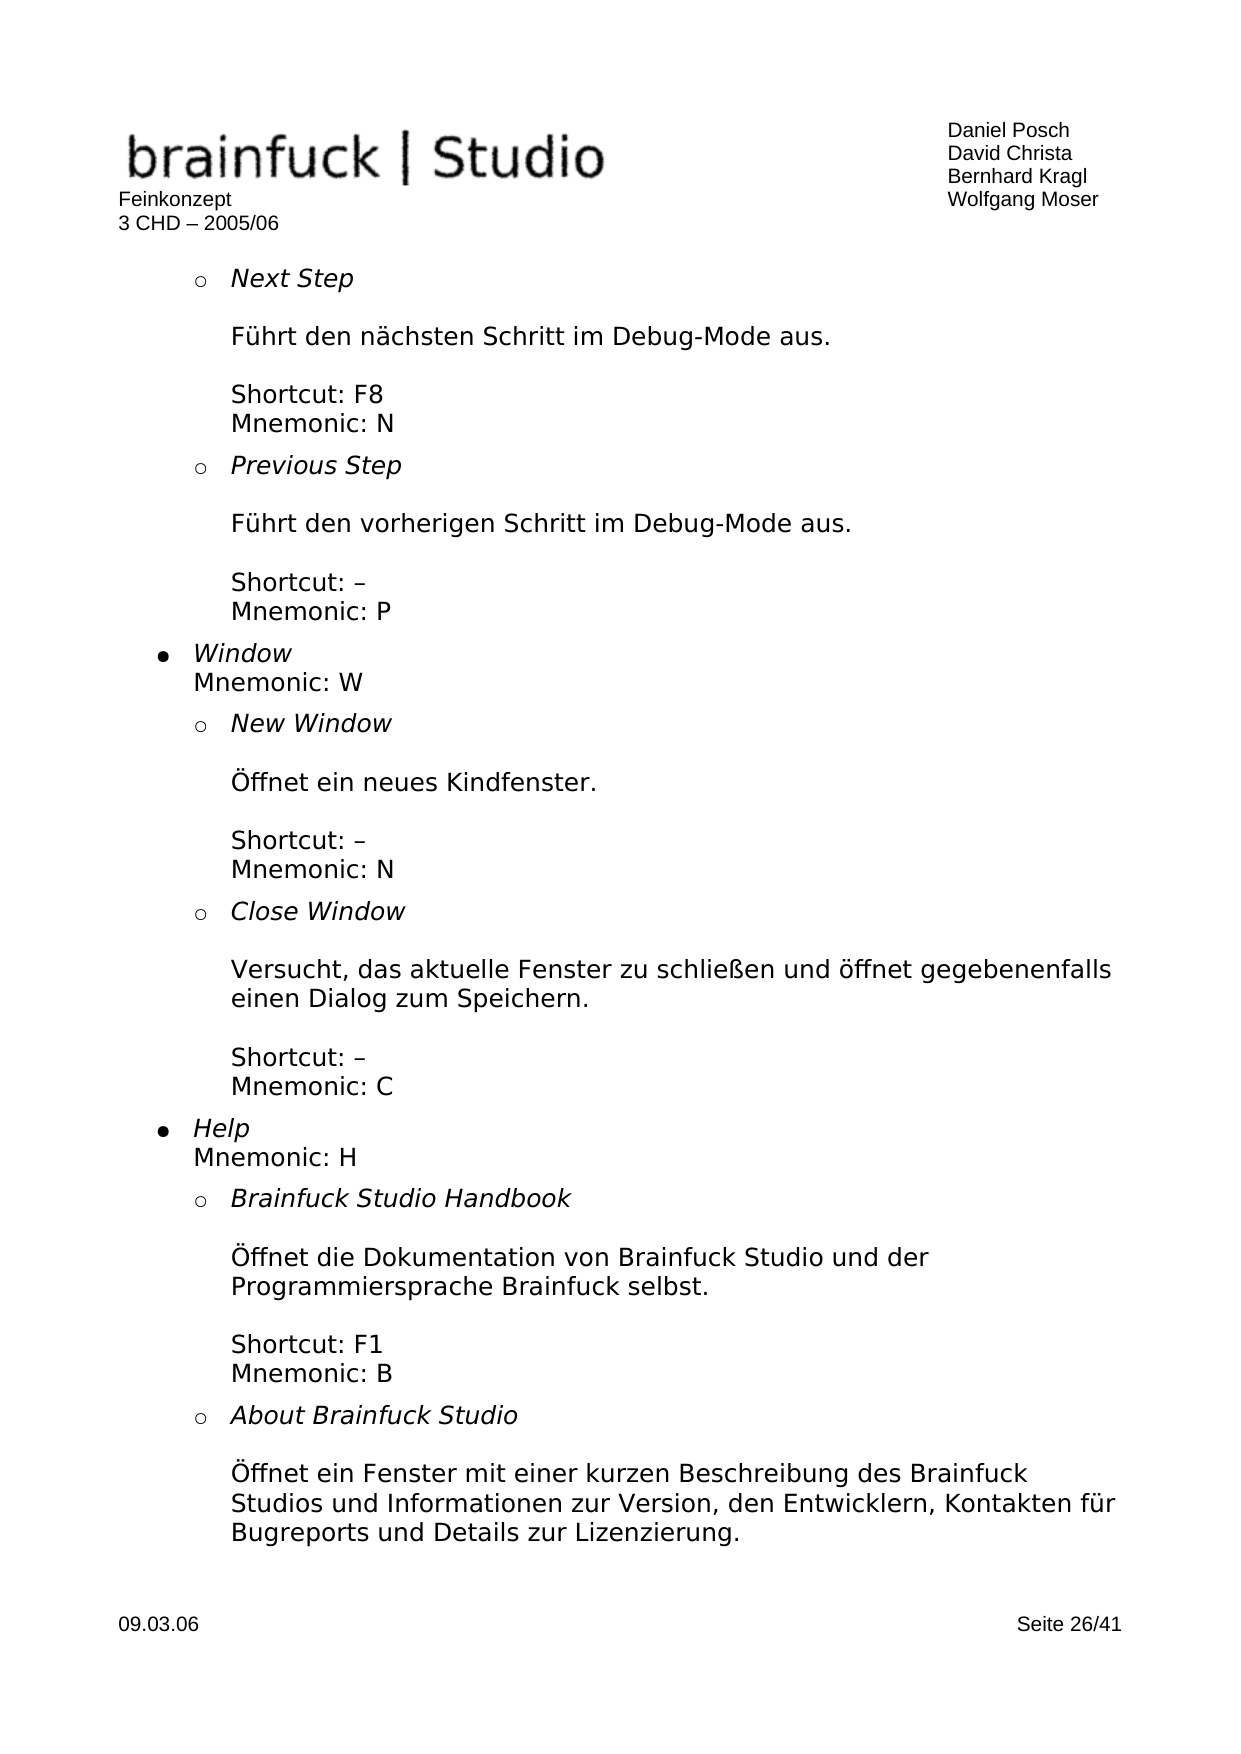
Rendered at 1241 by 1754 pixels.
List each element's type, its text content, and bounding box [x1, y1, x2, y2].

list Previous Step Führt den vorherigen Schritt im Debug-Mode aus. Shortcut: – Mnemonic: P [193, 451, 1122, 626]
list Close Window Versucht, das aktuelle Fenster zu schließen und öffnet gegebenenfalls einen Dialog zum Speichern. Shortcut: – Mnemonic: C [193, 897, 1122, 1101]
list Next Step Führt den nächsten Schritt im Debug-Mode aus. Shortcut: F8 Mnemonic: N [193, 264, 1122, 439]
picture [118, 118, 609, 187]
list New Window Öffnet ein neues Kindfenster. Shortcut: – Mnemonic: N [193, 709, 1122, 884]
list About Brainfuck Studio Öffnet ein Fenster mit einer kurzen Beschreibung des Brainfuck Studios und Informationen zur Version, den Entwicklern, Kontakten für Bugreports und Details zur Lizenzierung. [193, 1401, 1122, 1576]
list Window Mnemonic: W [156, 639, 1122, 697]
list Help Mnemonic: H [156, 1114, 1122, 1172]
list Brainfuck Studio Handbook Öffnet die Dokumentation von Brainfuck Studio und der Programmiersprache Brainfuck selbst. Shortcut: F1 Mnemonic: B [193, 1184, 1122, 1389]
